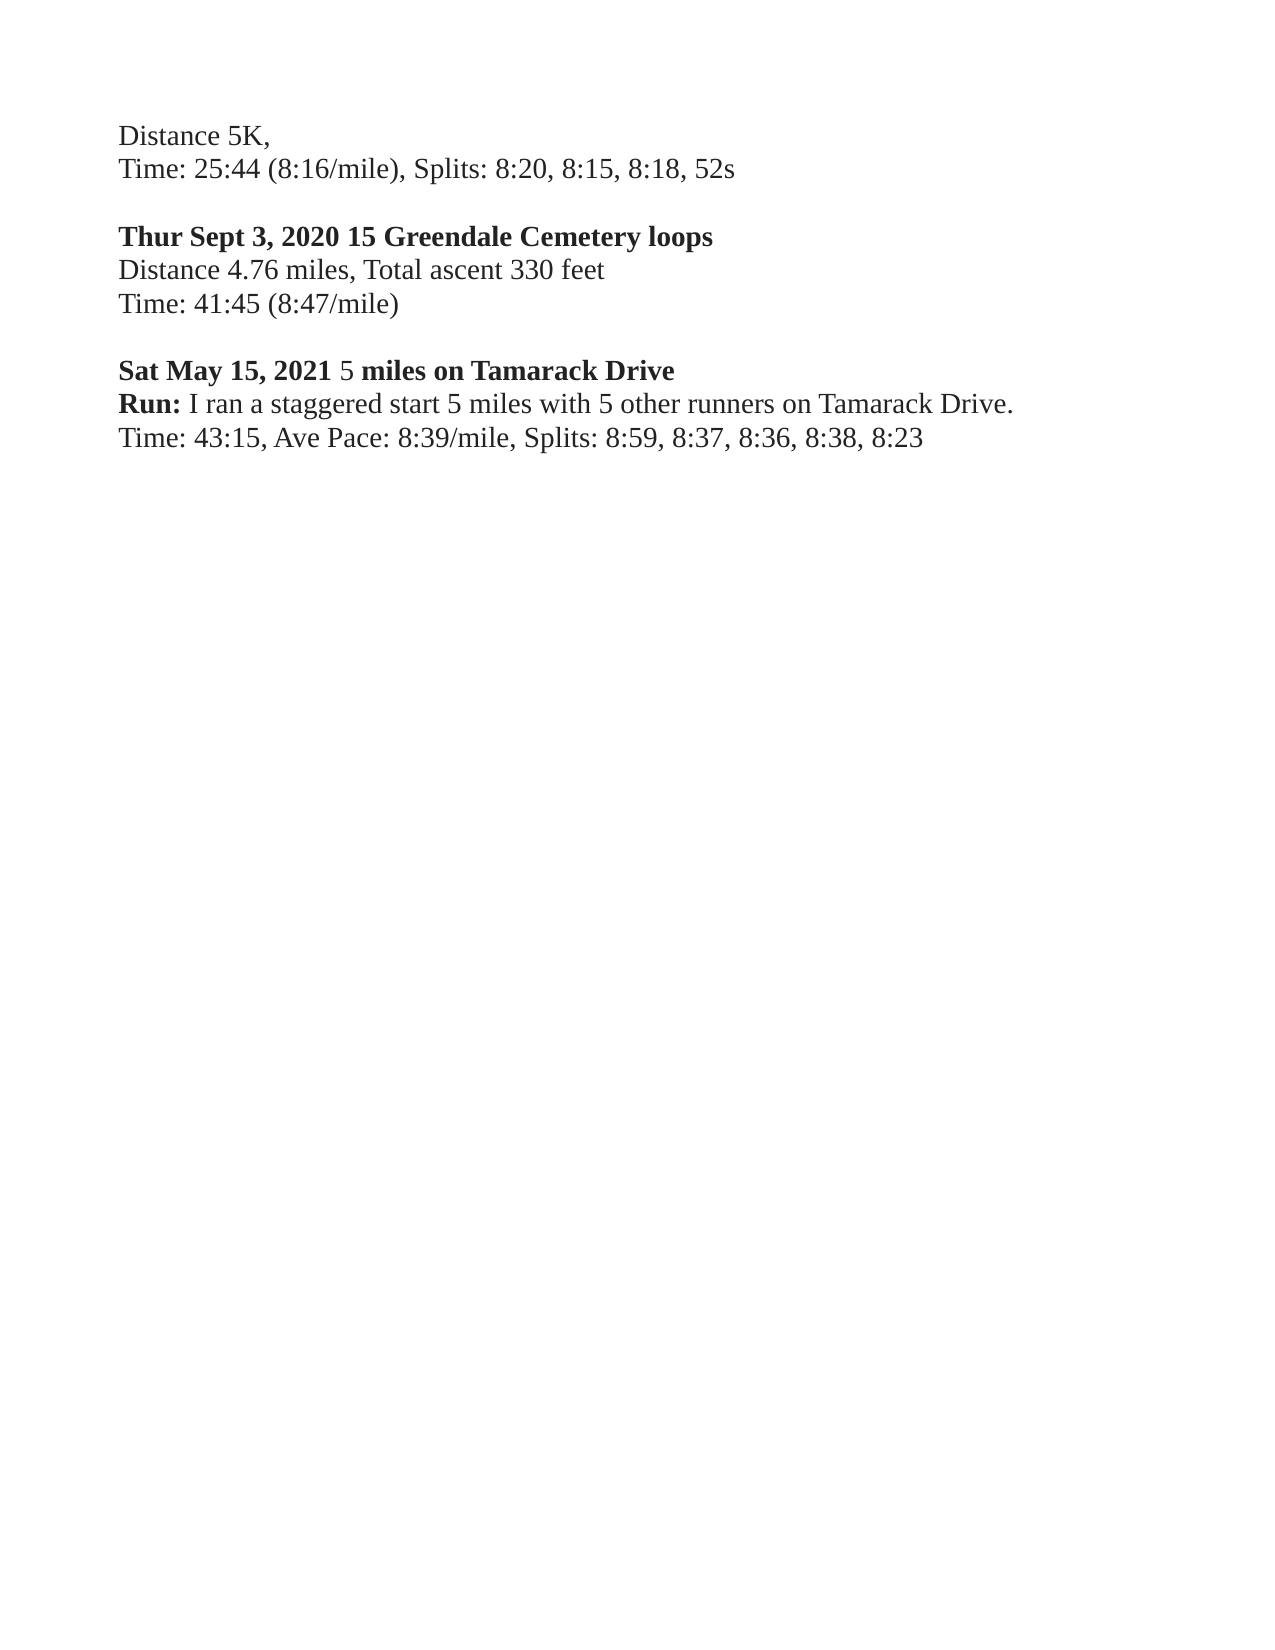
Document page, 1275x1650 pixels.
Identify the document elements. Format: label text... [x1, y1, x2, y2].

text Time: 41:45 (8:47/mile) [118, 286, 1161, 319]
text Thur Sept 3, 2020 15 Greendale Cemetery loops [118, 219, 1161, 252]
text Distance 4.76 miles, Total ascent 330 feet [118, 252, 1161, 286]
text Time: 43:15, Ave Pace: 8:39/mile, Splits: 8:59, 8:37, 8:36, 8:38, 8:23 [118, 420, 1161, 453]
text Sat May 15, 2021 5 miles on Tamarack Drive [118, 353, 1161, 386]
text Distance 5K, [118, 118, 1161, 152]
text Time: 25:44 (8:16/mile), Splits: 8:20, 8:15, 8:18, 52s [118, 152, 1161, 185]
text Run: I ran a staggered start 5 miles with 5 other runners on Tamarack Drive. [118, 386, 1161, 420]
